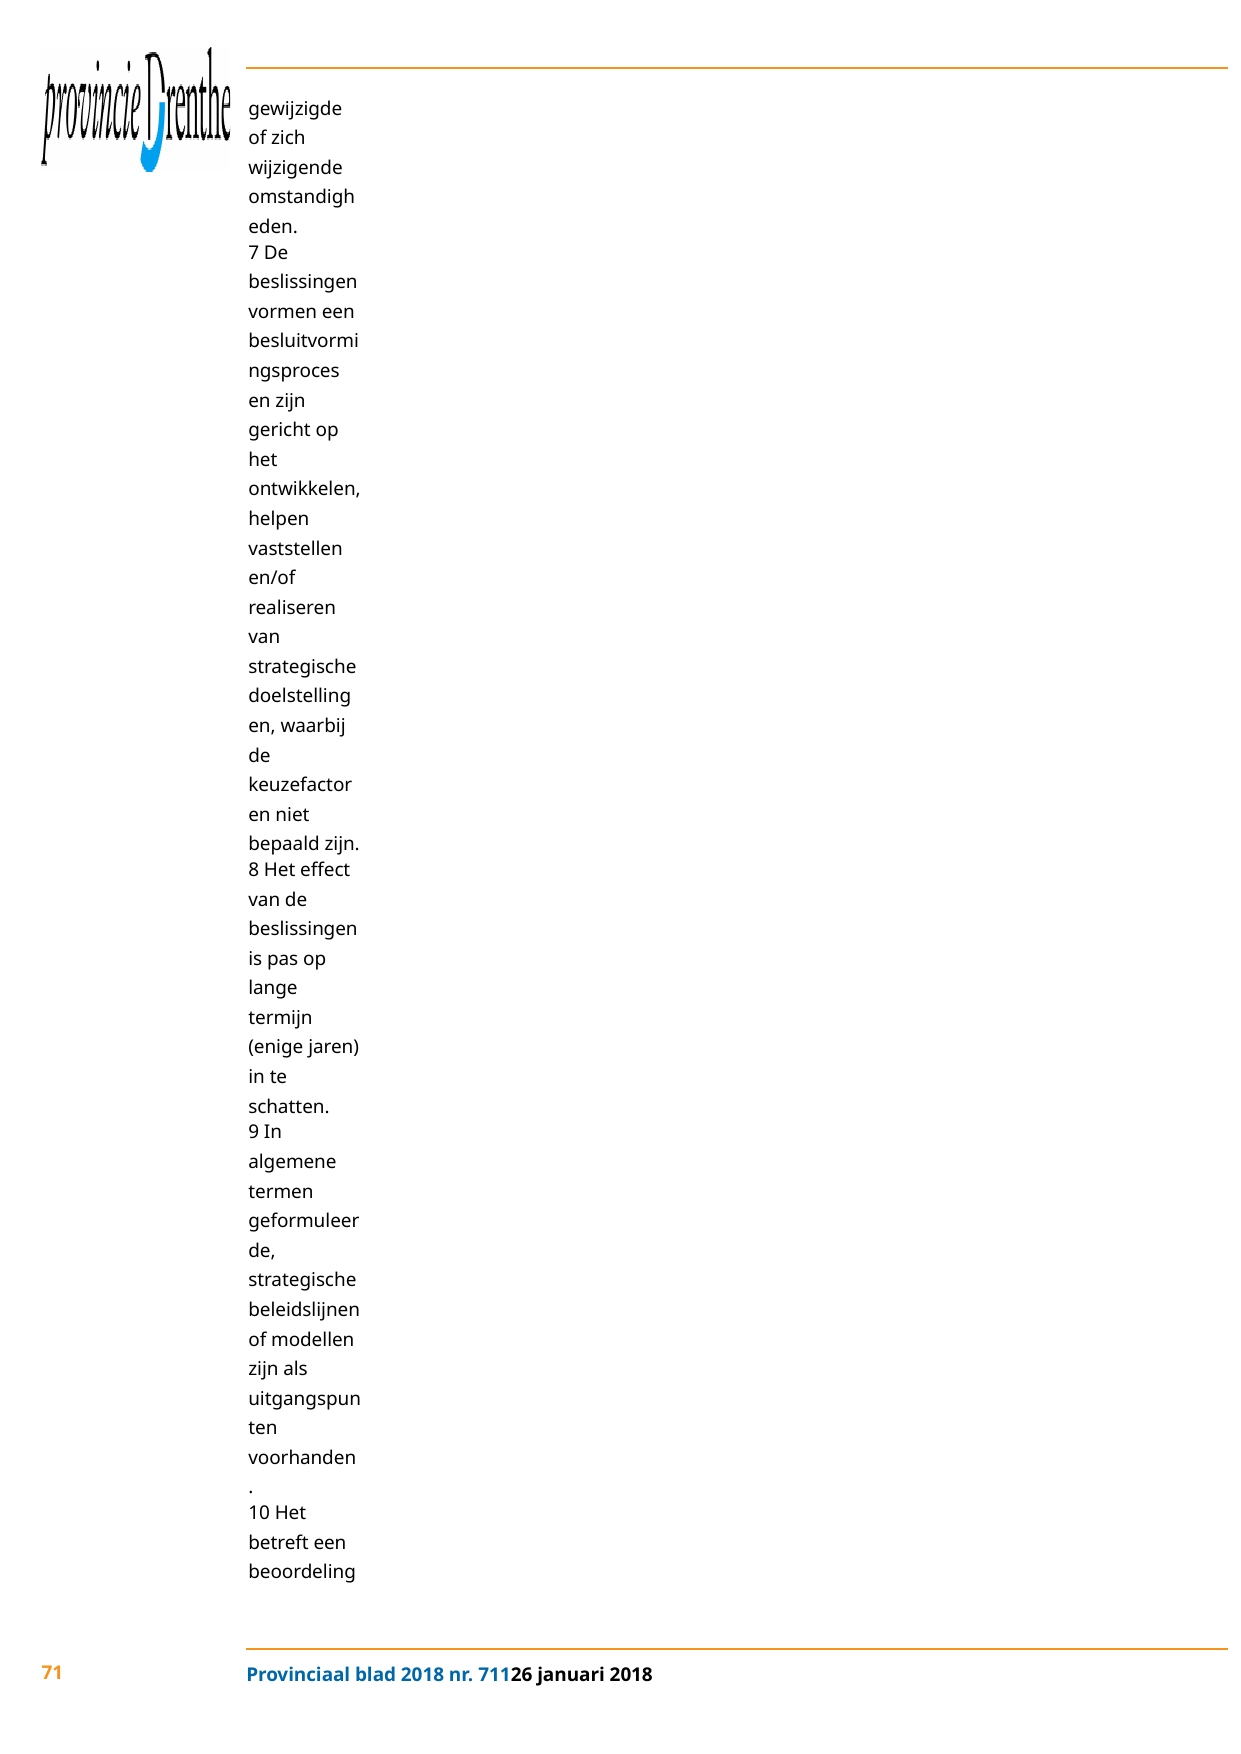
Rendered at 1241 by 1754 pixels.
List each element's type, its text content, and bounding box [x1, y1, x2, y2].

table_cell [587, 95, 700, 1584]
table_cell [361, 95, 474, 1584]
table_cell 7 De beslissingen vormen een besluitvormingsproces en zijn gericht op het ontwikkelen, helpen vaststellen en/of realiseren van strategische doelstellingen, waarbij de keuzefactoren niet bepaald zijn. [248, 239, 361, 856]
table_cell [926, 95, 1038, 1584]
table_cell [813, 95, 926, 1584]
table_cell 9 In algemene termen geformuleerde, strategische beleidslijnen of modellen zijn als uitgangspunten voorhanden. [248, 1119, 361, 1499]
table_cell [1039, 95, 1152, 1584]
table_cell gewijzigde of zich wijzigende omstandigheden. [248, 95, 361, 239]
table_cell [474, 95, 587, 1584]
table_cell 10 Het betreft een beoordeling [248, 1499, 361, 1584]
table_cell [700, 95, 813, 1584]
table_cell 8 Het effect van de beslissingen is pas op lange termijn (enige jaren) in te schatten. [248, 856, 361, 1119]
picture [41, 47, 231, 172]
